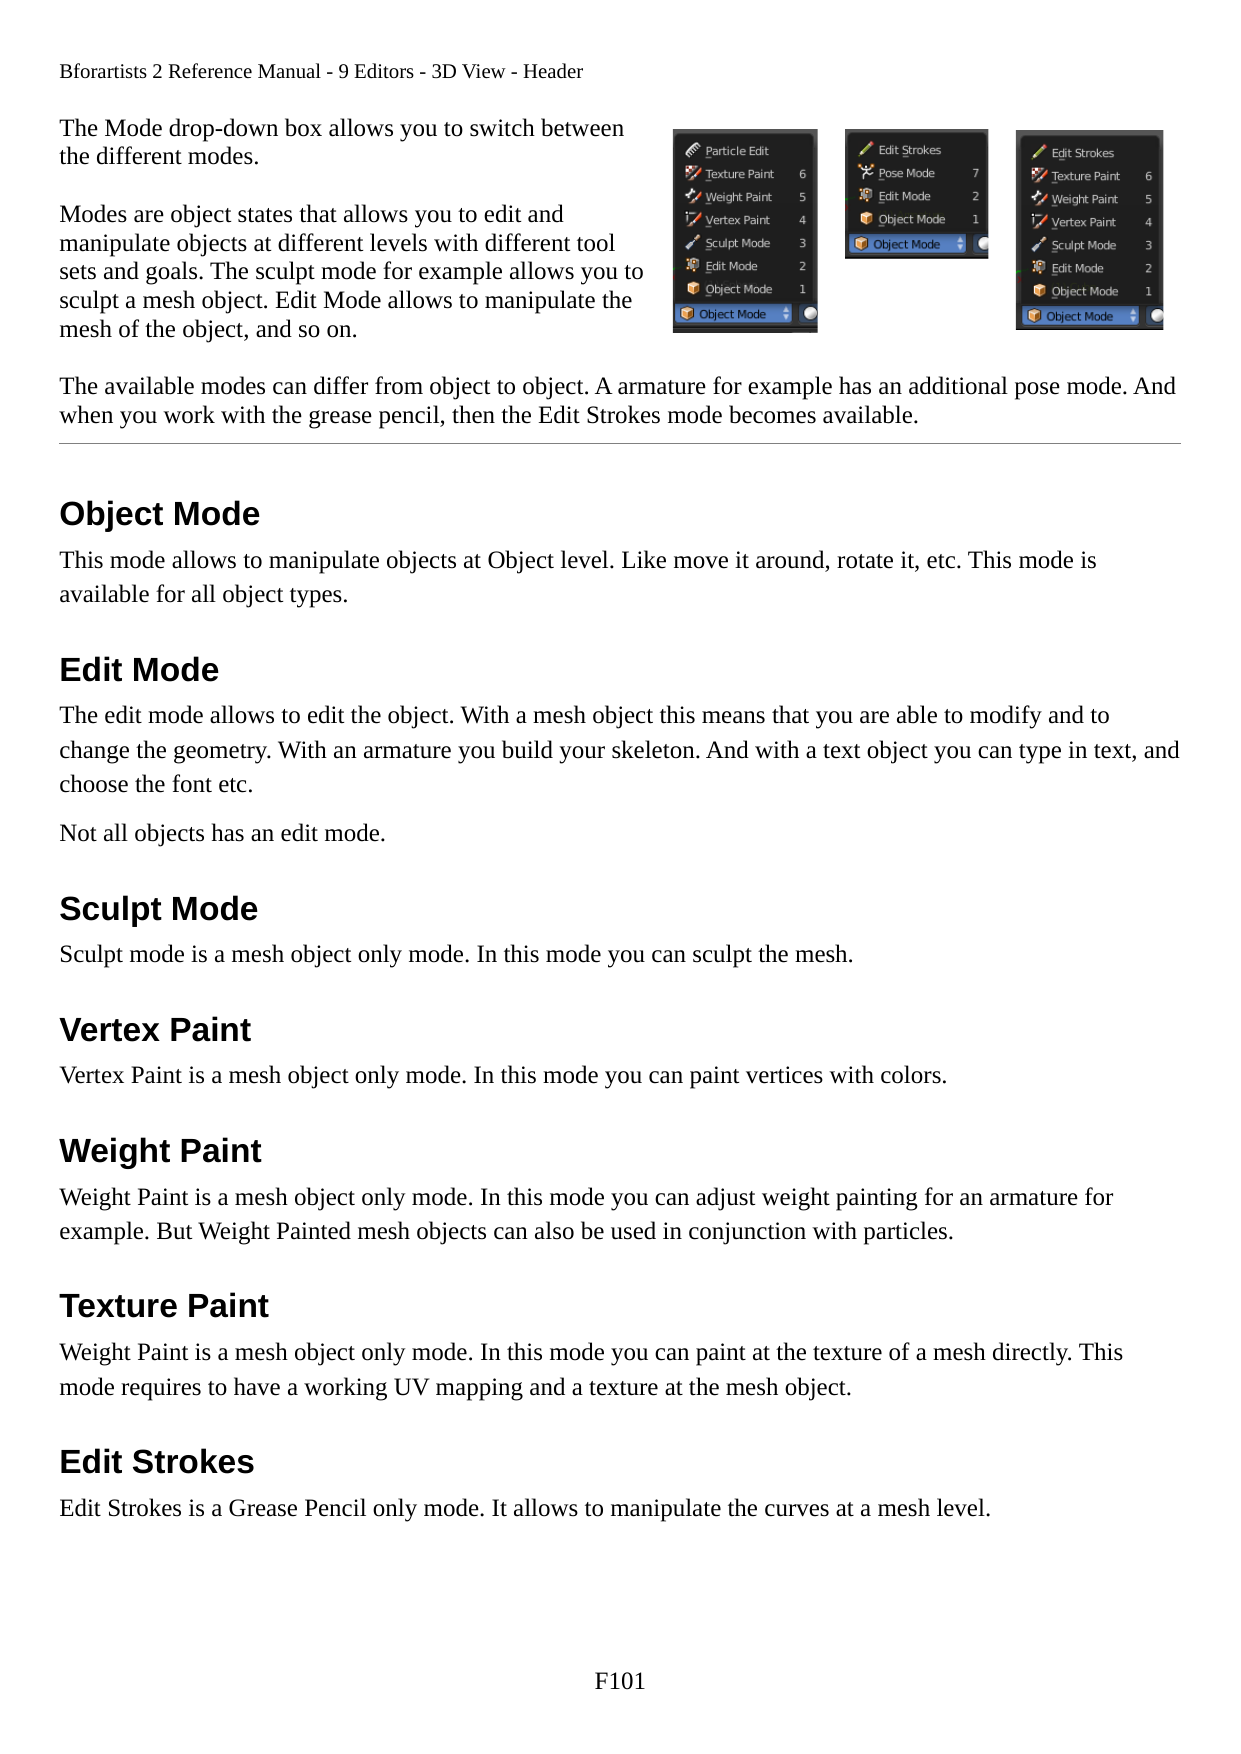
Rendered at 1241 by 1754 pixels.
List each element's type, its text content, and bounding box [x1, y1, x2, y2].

subtitle Vertex Paint [59, 1009, 1181, 1048]
picture [1015, 130, 1164, 330]
subtitle Object Mode [59, 494, 1181, 532]
text Modes are object states that allows you to edit and manipulate objects at different levels with different tool sets and goals. The sculpt mode for example allows you to sculpt a mesh object. Edit Mode allows to manipulate the mesh of the object, and so on. [59, 199, 1181, 343]
text The available modes can differ from object to object. A armature for example has an additional pose mode. And when you work with the grease pencil, then the Edit Strokes mode becomes available. [59, 371, 1181, 429]
subtitle Weight Paint [59, 1131, 1181, 1169]
subtitle Edit Strokes [59, 1442, 1181, 1480]
picture [672, 129, 818, 333]
subtitle Sculpt Mode [59, 888, 1181, 927]
subtitle Edit Mode [59, 649, 1181, 688]
text Sculpt mode is a mesh object only mode. In this mode you can sculpt the mesh. [59, 939, 1181, 968]
text Vertex Paint is a mesh object only mode. In this mode you can paint vertices with colors. [59, 1061, 1181, 1089]
text Not all objects has an edit mode. [59, 818, 1181, 847]
text The edit mode allows to edit the object. With a mesh object this means that you are able to modify and to change the geometry. With an armature you build your skeleton. And with a text object you can type in text, and choose the font etc. [59, 701, 1181, 798]
text Edit Strokes is a Grease Pencil only mode. It allows to manipulate the curves at a mesh level. [59, 1493, 1181, 1521]
text Weight Paint is a mesh object only mode. In this mode you can adjust weight painting for an armature for example. But Weight Painted mesh objects can also be used in conjunction with particles. [59, 1182, 1181, 1245]
subtitle Texture Paint [59, 1286, 1181, 1325]
picture [845, 129, 989, 259]
text This mode allows to manipulate objects at Object level. Like move it around, rotate it, etc. This mode is available for all object types. [59, 545, 1181, 608]
text The Mode drop-down box allows you to switch between the different modes. [59, 113, 1181, 170]
text Weight Paint is a mesh object only mode. In this mode you can paint at the texture of a mesh directly. This mode requires to have a working UV mapping and a texture at the mesh object. [59, 1337, 1181, 1400]
